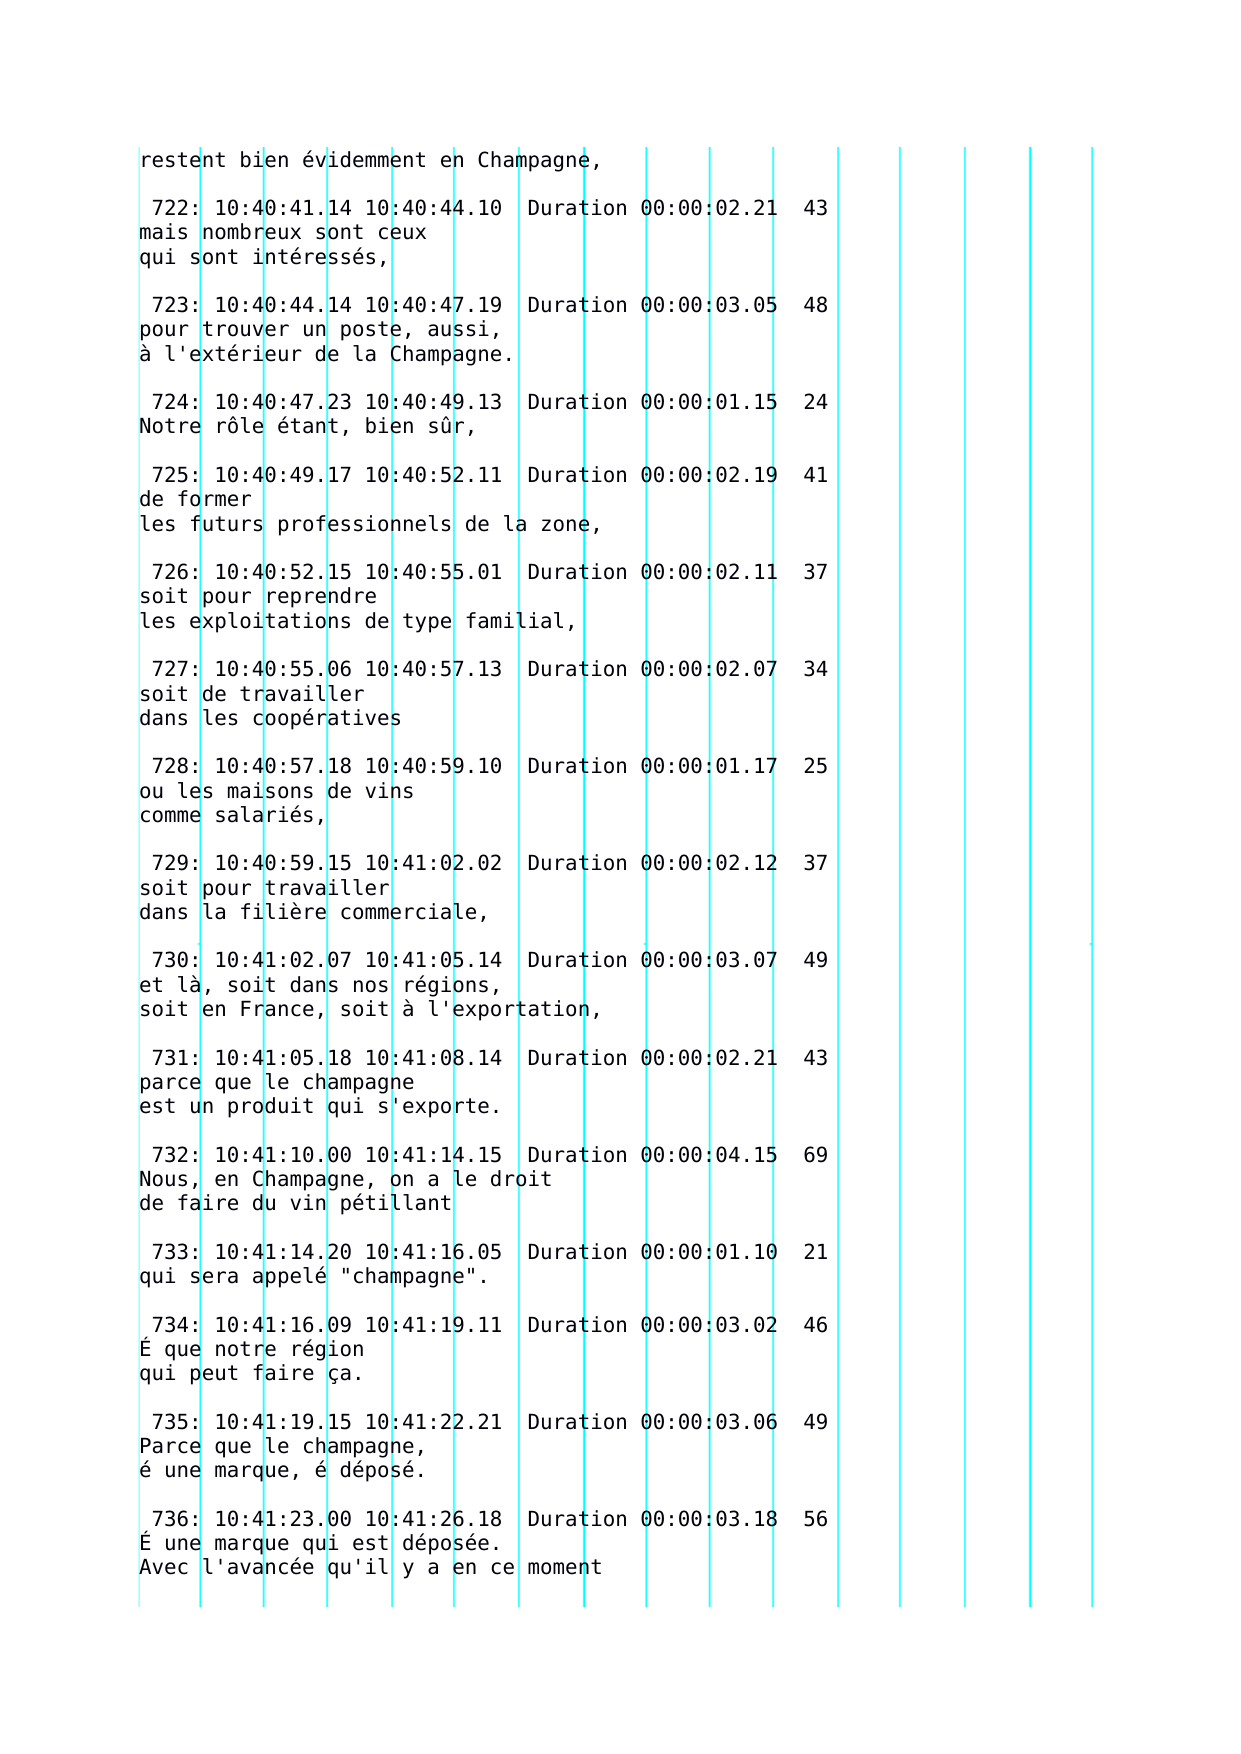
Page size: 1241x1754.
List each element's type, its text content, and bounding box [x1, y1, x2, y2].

text Parce que le champagne, [139, 1434, 1101, 1458]
text 728: 10:40:57.18 10:40:59.10 Duration 00:00:01.17 25 [139, 754, 1101, 779]
text soit pour reprendre [139, 584, 1101, 609]
text à l'extérieur de la Champagne. [139, 342, 1101, 366]
text 722: 10:40:41.14 10:40:44.10 Duration 00:00:02.21 43 [139, 196, 1101, 220]
text soit en France, soit à l'exportation, [139, 997, 1101, 1021]
text 729: 10:40:59.15 10:41:02.02 Duration 00:00:02.12 37 [139, 851, 1101, 876]
text pour trouver un poste, aussi, [139, 317, 1101, 342]
text Notre rôle étant, bien sûr, [139, 414, 1101, 439]
text comme salariés, [139, 803, 1101, 827]
text é une marque, é déposé. [139, 1458, 1101, 1482]
text 731: 10:41:05.18 10:41:08.14 Duration 00:00:02.21 43 [139, 1046, 1101, 1070]
text 733: 10:41:14.20 10:41:16.05 Duration 00:00:01.10 21 [139, 1240, 1101, 1264]
text Avec l'avancée qu'il y a en ce moment [139, 1555, 1101, 1579]
text les exploitations de type familial, [139, 609, 1101, 633]
text 724: 10:40:47.23 10:40:49.13 Duration 00:00:01.15 24 [139, 390, 1101, 414]
text dans les coopératives [139, 706, 1101, 730]
text qui sont intéressés, [139, 245, 1101, 269]
text est un produit qui s'exporte. [139, 1094, 1101, 1118]
text de former [139, 487, 1101, 512]
text 730: 10:41:02.07 10:41:05.14 Duration 00:00:03.07 49 [139, 948, 1101, 973]
text les futurs professionnels de la zone, [139, 512, 1101, 536]
text Nous, en Champagne, on a le droit [139, 1167, 1101, 1191]
text 734: 10:41:16.09 10:41:19.11 Duration 00:00:03.02 46 [139, 1313, 1101, 1337]
text dans la filière commerciale, [139, 900, 1101, 924]
text 735: 10:41:19.15 10:41:22.21 Duration 00:00:03.06 49 [139, 1410, 1101, 1434]
text qui sera appelé "champagne". [139, 1264, 1101, 1288]
text É que notre région [139, 1337, 1101, 1361]
text 736: 10:41:23.00 10:41:26.18 Duration 00:00:03.18 56 [139, 1507, 1101, 1531]
text ou les maisons de vins [139, 779, 1101, 803]
text 725: 10:40:49.17 10:40:52.11 Duration 00:00:02.19 41 [139, 463, 1101, 487]
text 732: 10:41:10.00 10:41:14.15 Duration 00:00:04.15 69 [139, 1143, 1101, 1167]
text parce que le champagne [139, 1070, 1101, 1094]
text de faire du vin pétillant [139, 1191, 1101, 1216]
text É une marque qui est déposée. [139, 1531, 1101, 1555]
text 723: 10:40:44.14 10:40:47.19 Duration 00:00:03.05 48 [139, 293, 1101, 317]
text mais nombreux sont ceux [139, 220, 1101, 245]
text 727: 10:40:55.06 10:40:57.13 Duration 00:00:02.07 34 [139, 657, 1101, 682]
text restent bien évidemment en Champagne, [139, 148, 1101, 172]
text soit pour travailler [139, 876, 1101, 900]
text et là, soit dans nos régions, [139, 973, 1101, 997]
text soit de travailler [139, 682, 1101, 706]
text 726: 10:40:52.15 10:40:55.01 Duration 00:00:02.11 37 [139, 560, 1101, 584]
text qui peut faire ça. [139, 1361, 1101, 1385]
picture [138, 147, 1102, 1607]
